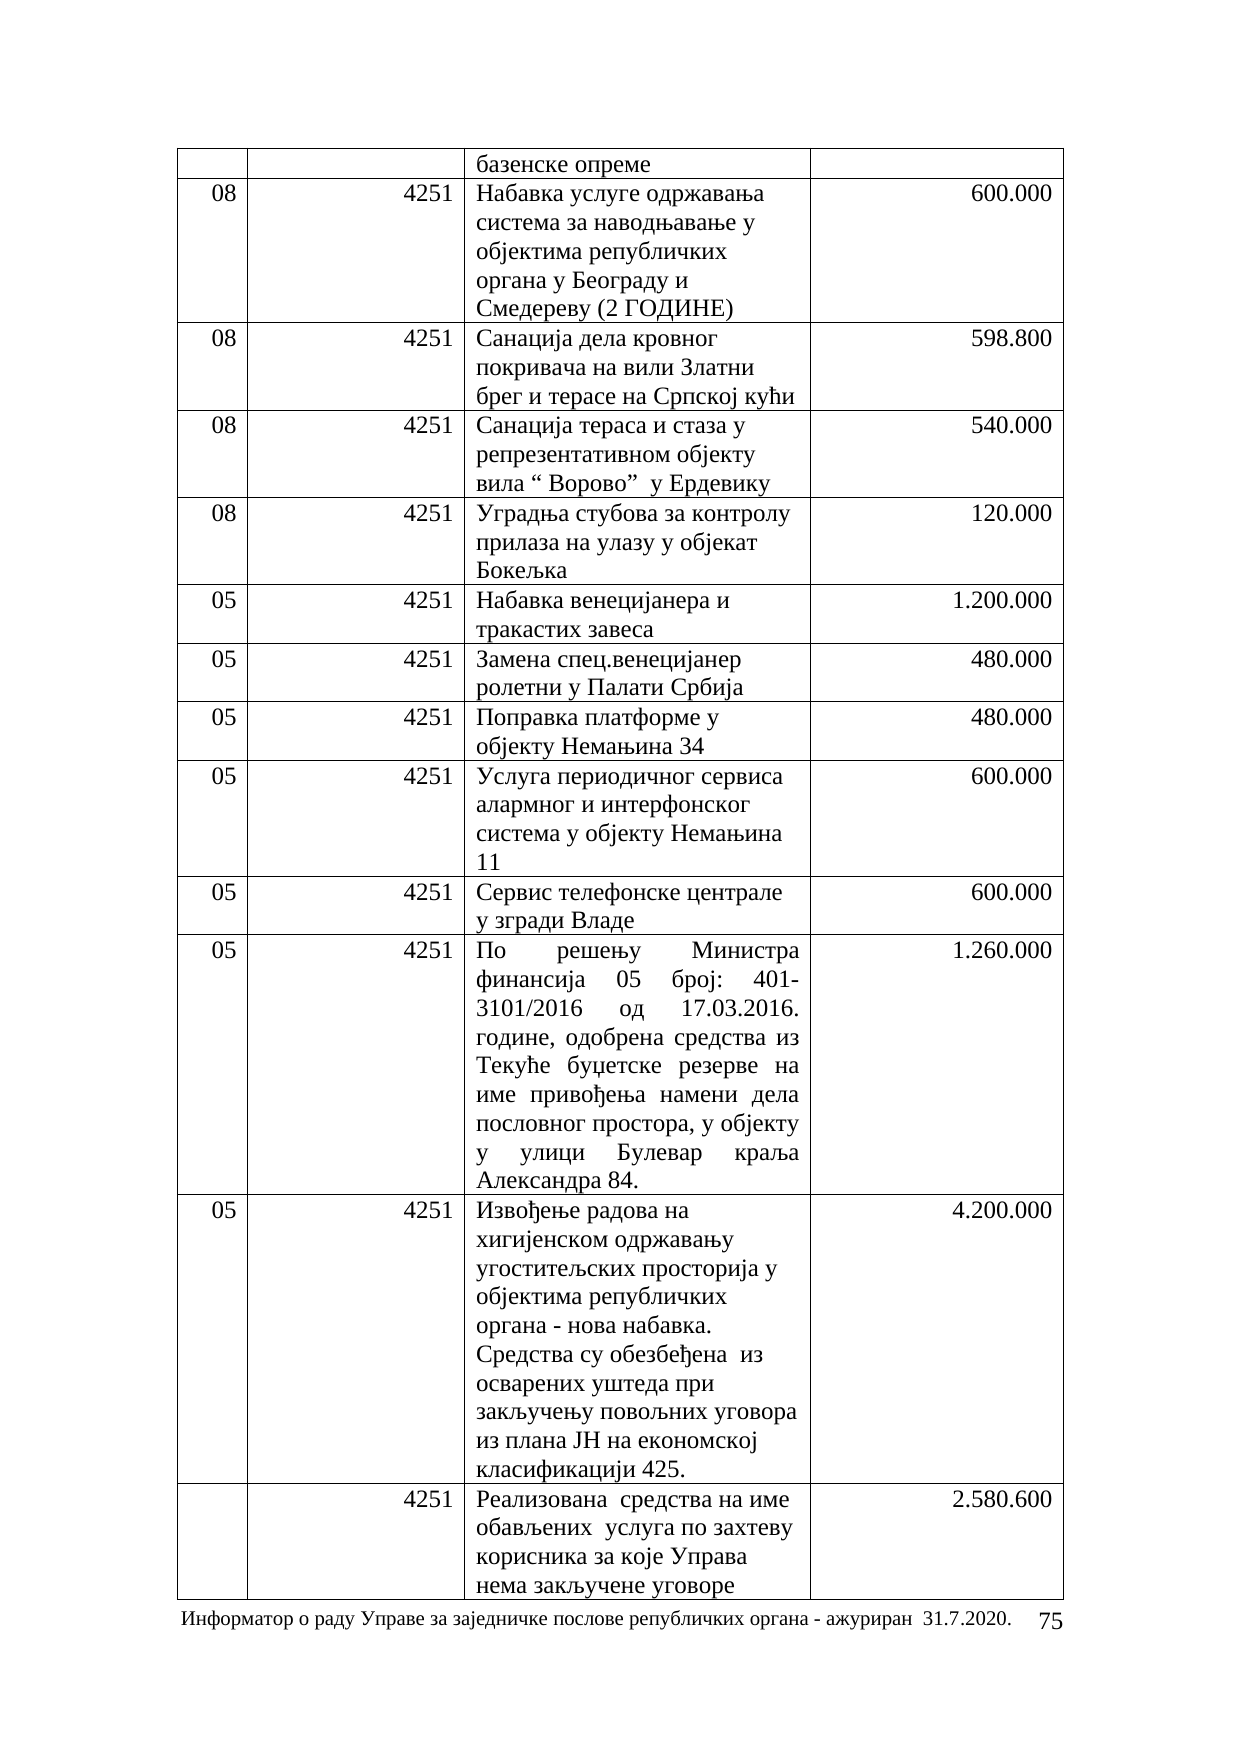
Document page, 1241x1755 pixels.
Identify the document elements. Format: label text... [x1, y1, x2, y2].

table_cell 05 [178, 761, 247, 876]
table_cell 4251 [248, 761, 464, 876]
table_cell 4251 [248, 1484, 464, 1599]
table_cell Набавка венецијанера и тракастих завеса [465, 585, 810, 643]
table_cell базенске опреме [465, 149, 810, 177]
table_cell Поправка платформе у објекту Немањина 34 [465, 702, 810, 760]
table_cell 08 [178, 498, 247, 584]
table_cell 08 [178, 323, 247, 409]
table_cell Услуга периодичног сервиса алармног и интерфонског система у објекту Немањина 11 [465, 761, 810, 876]
table_cell 4251 [248, 411, 464, 497]
table_cell По решењу Министра финансија 05 број: 401-3101/2016 од 17.03.2016. године, одобрена средства из Текуће буџетске резерве на име привођења намени дела пословног простора, у објекту у улици Булевар краља Александра 84. [465, 935, 810, 1194]
table_cell Санација дела кровног покривача на вили Златни брег и терасе на Српској кући [465, 323, 810, 409]
table_cell 600.000 [811, 761, 1063, 876]
table_cell 4251 [248, 877, 464, 934]
table_cell 05 [178, 702, 247, 760]
table_cell Замена спец.венецијанер ролетни у Палати Србија [465, 644, 810, 701]
table_cell [811, 149, 1063, 177]
table_cell Извођење радова на хигијенском одржавању угоститељских просторија у објектима републичких органа - нова набавка. Средства су обезбеђена из осварених уштеда при закључењу повољних уговора из плана ЈН на економској класификацији 425. [465, 1195, 810, 1483]
table_cell 1.200.000 [811, 585, 1063, 643]
table_cell 4251 [248, 644, 464, 701]
table_cell Уградња стубова за контролу прилаза на улазу у објекат Бокељка [465, 498, 810, 584]
table_cell [248, 149, 464, 177]
table_cell Реализована средства на име обављених услуга по захтеву корисника за које Управа нема закључене уговоре [465, 1484, 810, 1599]
table_cell 4251 [248, 323, 464, 409]
table_cell 4251 [248, 498, 464, 584]
table_cell 08 [178, 411, 247, 497]
table_cell [178, 1484, 247, 1599]
table_cell 05 [178, 935, 247, 1194]
table_cell 4251 [248, 702, 464, 760]
table_cell 08 [178, 179, 247, 322]
table_cell 540.000 [811, 411, 1063, 497]
table_cell 05 [178, 877, 247, 934]
table_cell 600.000 [811, 179, 1063, 322]
table_cell 480.000 [811, 644, 1063, 701]
table_cell Набавка услуге одржавања система за наводњавање у објектима републичких органа у Београду и Смедереву (2 ГОДИНЕ) [465, 179, 810, 322]
table_cell 600.000 [811, 877, 1063, 934]
table_cell Сервис телефонске централе у згради Владе [465, 877, 810, 934]
table_cell [178, 149, 247, 177]
table_cell 05 [178, 585, 247, 643]
table_cell 2.580.600 [811, 1484, 1063, 1599]
table_cell 4.200.000 [811, 1195, 1063, 1483]
table_cell Санација тераса и стаза у репрезентативном објекту вила “ Ворово” у Ердевику [465, 411, 810, 497]
table_cell 05 [178, 644, 247, 701]
table_cell 480.000 [811, 702, 1063, 760]
table_cell 4251 [248, 585, 464, 643]
table_cell 4251 [248, 1195, 464, 1483]
table_cell 05 [178, 1195, 247, 1483]
table_cell 4251 [248, 179, 464, 322]
table_cell 4251 [248, 935, 464, 1194]
table_cell 1.260.000 [811, 935, 1063, 1194]
table_cell 598.800 [811, 323, 1063, 409]
table_cell 120.000 [811, 498, 1063, 584]
